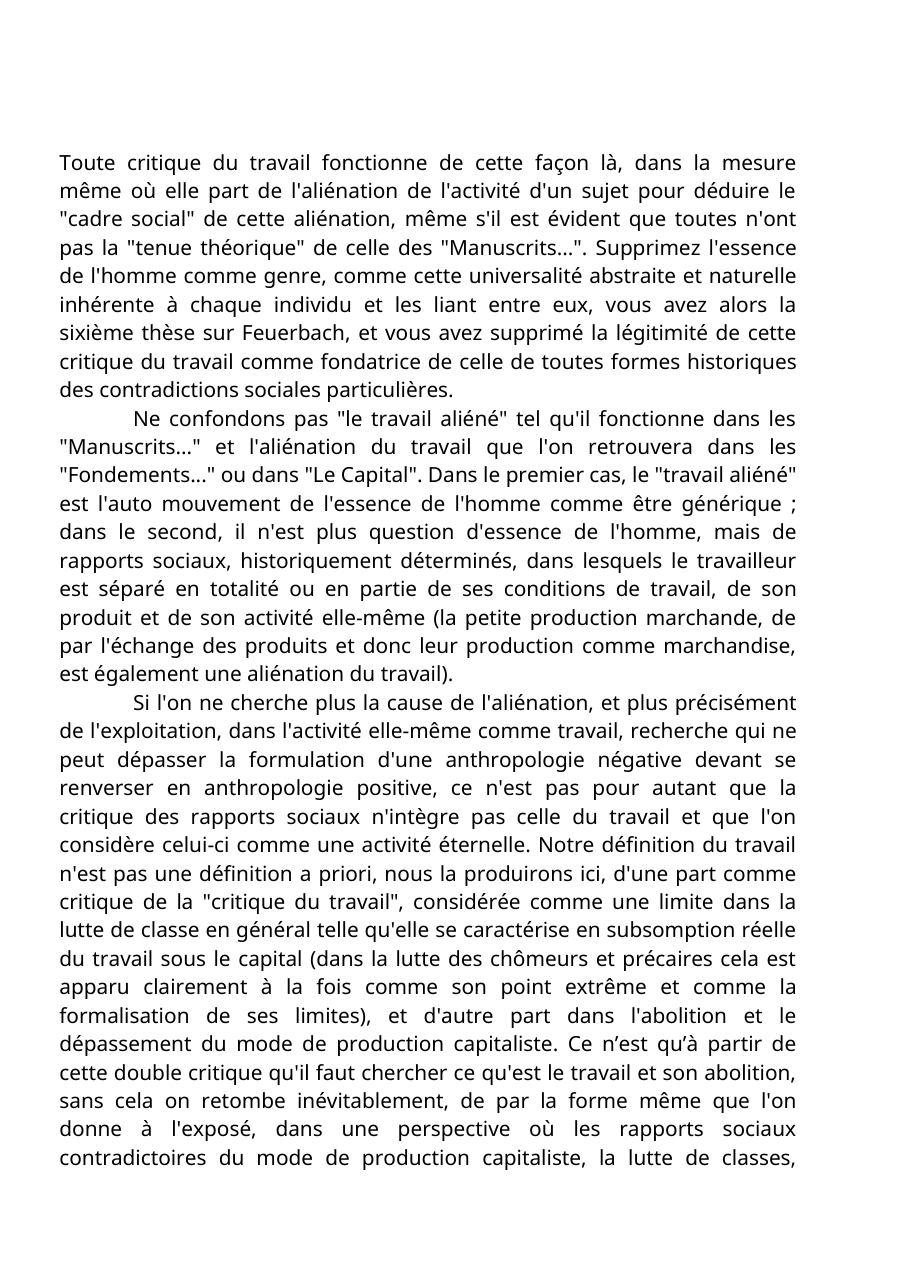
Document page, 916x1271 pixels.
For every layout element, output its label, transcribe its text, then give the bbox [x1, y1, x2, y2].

text Toute critique du travail fonctionne de cette façon là, dans la mesure même où elle part de l'aliénation de l'activité d'un sujet pour déduire le "cadre social" de cette aliénation, même s'il est évident que toutes n'ont pas la "tenue théorique" de celle des "Manuscrits...". Supprimez l'essence de l'homme comme genre, comme cette universalité abstraite et naturelle inhérente à chaque individu et les liant entre eux, vous avez alors la sixième thèse sur Feuerbach, et vous avez supprimé la légitimité de cette critique du travail comme fondatrice de celle de toutes formes historiques des contradictions sociales particulières. [59, 148, 797, 404]
text Si l'on ne cherche plus la cause de l'aliénation, et plus précisément de l'exploitation, dans l'activité elle-même comme travail, recherche qui ne peut dépasser la formulation d'une anthropologie négative devant se renverser en anthropologie positive, ce n'est pas pour autant que la critique des rapports sociaux n'intègre pas celle du travail et que l'on considère celui-ci comme une activité éternelle. Notre définition du travail n'est pas une définition a priori, nous la produirons ici, d'une part comme critique de la "critique du travail", considérée comme une limite dans la lutte de classe en général telle qu'elle se caractérise en subsomption réelle du travail sous le capital (dans la lutte des chômeurs et précaires cela est apparu clairement à la fois comme son point extrême et comme la formalisation de ses limites), et d'autre part dans l'abolition et le dépassement du mode de production capitaliste. Ce n’est qu’à partir de cette double critique qu'il faut chercher ce qu'est le travail et son abolition, sans cela on retombe inévitablement, de par la forme même que l'on donne à l'exposé, dans une perspective où les rapports sociaux contradictoires du mode de production capitaliste, la lutte de classes, [59, 688, 797, 1171]
text Ne confondons pas "le travail aliéné" tel qu'il fonctionne dans les "Manuscrits..." et l'aliénation du travail que l'on retrouvera dans les "Fondements..." ou dans "Le Capital". Dans le premier cas, le "travail aliéné" est l'auto mouvement de l'essence de l'homme comme être générique ; dans le second, il n'est plus question d'essence de l'homme, mais de rapports sociaux, historiquement déterminés, dans lesquels le travailleur est séparé en totalité ou en partie de ses conditions de travail, de son produit et de son activité elle-même (la petite production marchande, de par l'échange des produits et donc leur production comme marchandise, est également une aliénation du travail). [59, 404, 797, 688]
